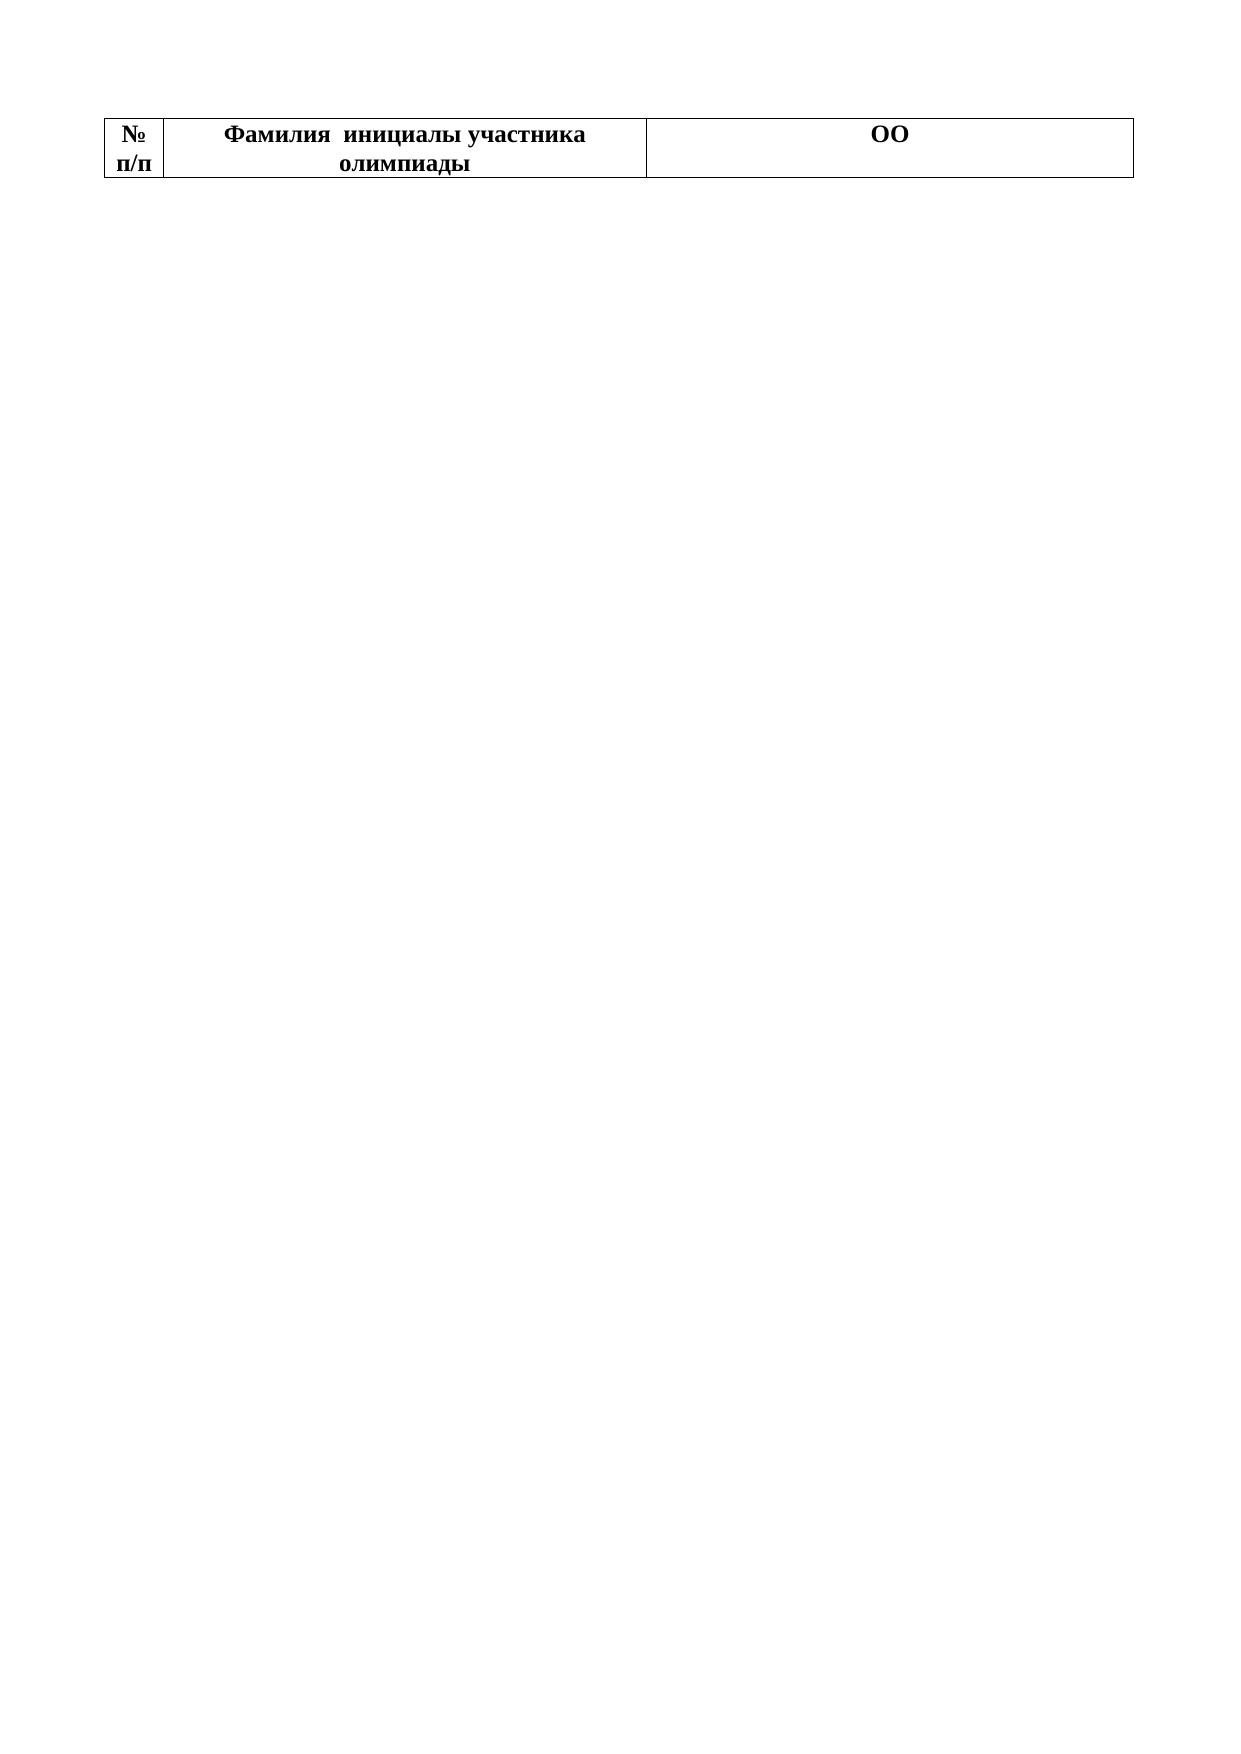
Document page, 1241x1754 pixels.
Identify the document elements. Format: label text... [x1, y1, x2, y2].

table_header № п/п [105, 119, 163, 177]
table_header ОО [647, 119, 1133, 177]
table_header Фамилия инициалы участника олимпиады [164, 119, 646, 177]
